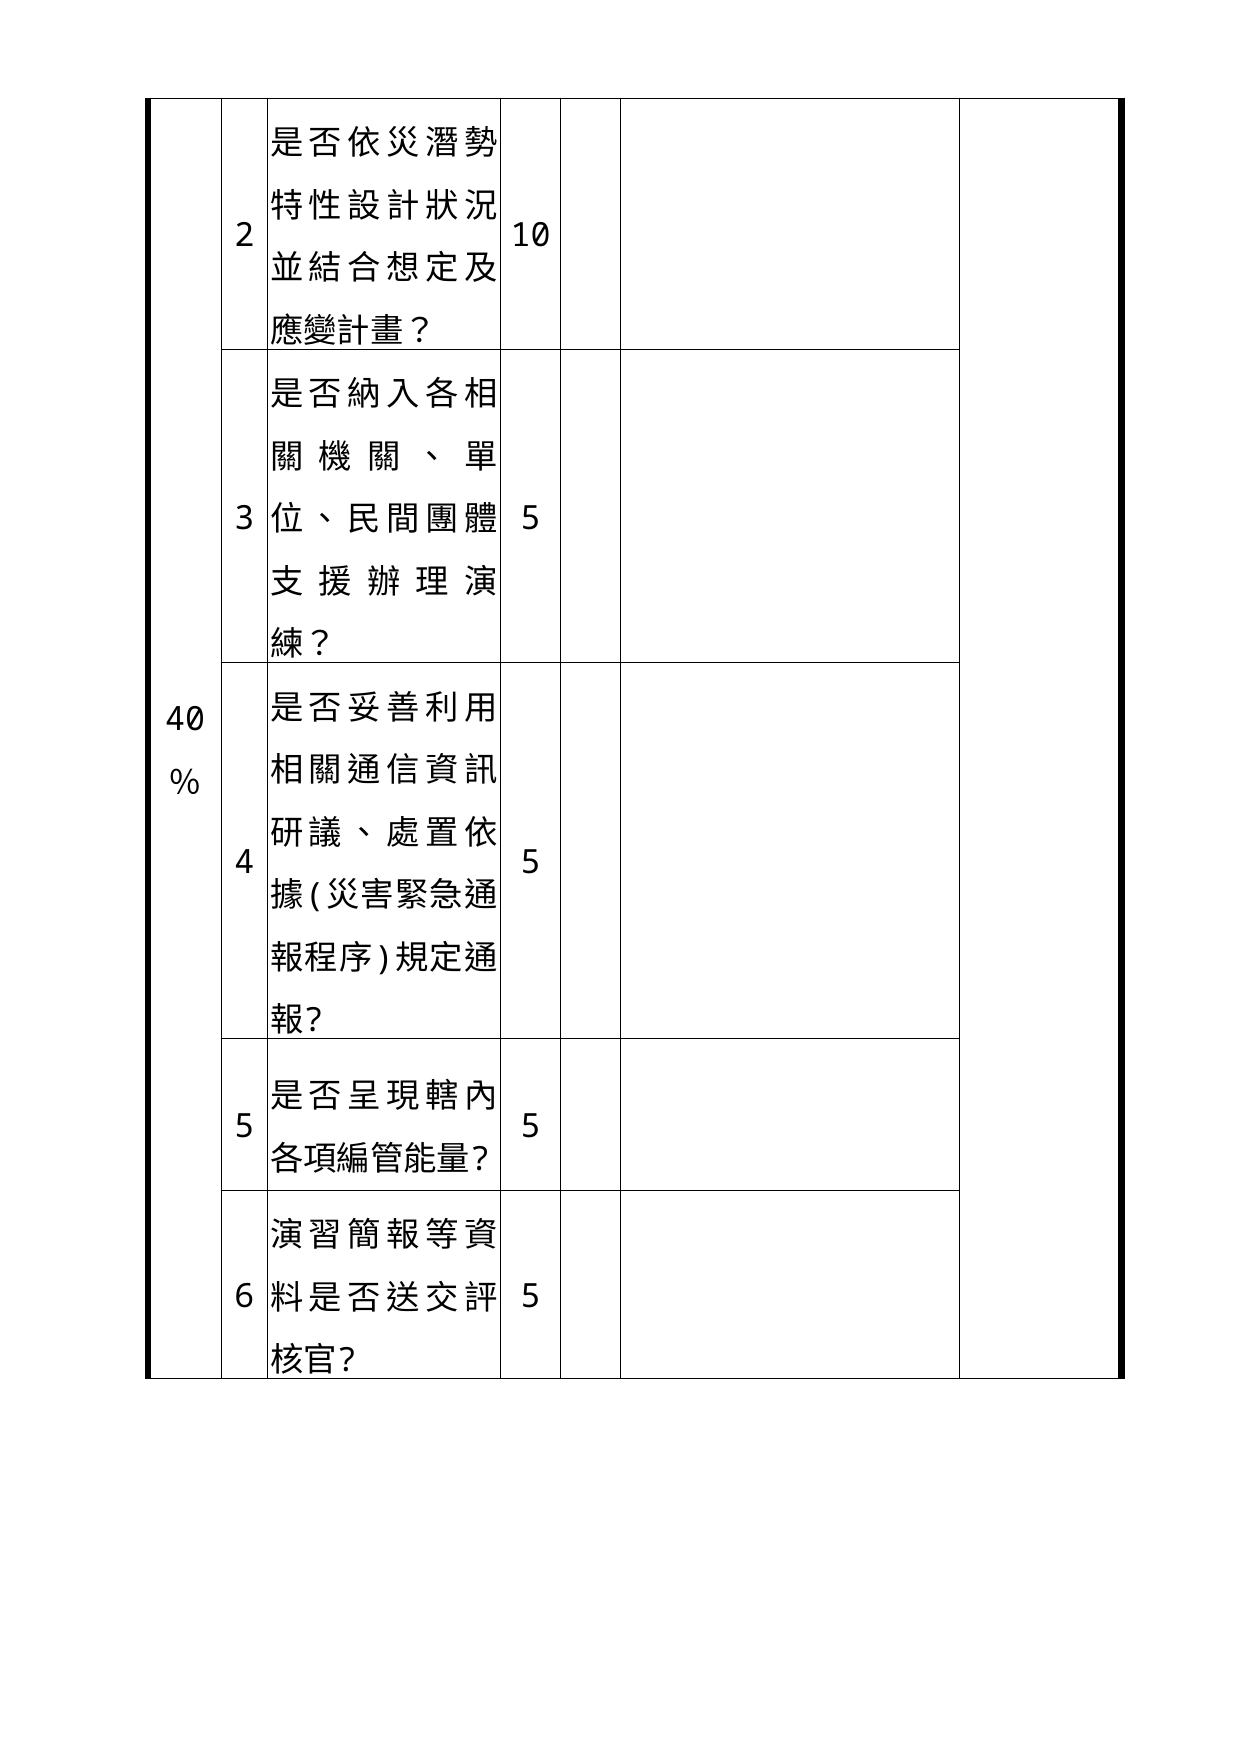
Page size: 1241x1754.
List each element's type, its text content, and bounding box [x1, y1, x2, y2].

table_cell 5 [501, 1191, 560, 1378]
table_cell 3 [222, 350, 267, 662]
table_cell [621, 350, 959, 662]
table_cell [561, 99, 620, 348]
table_cell [561, 1039, 620, 1189]
table_cell 5 [501, 1039, 560, 1189]
table_cell 5 [501, 350, 560, 662]
table_cell 演習簡報等資料是否送交評核官? [268, 1191, 500, 1378]
table_cell 2 [222, 99, 267, 348]
table_cell 5 [222, 1039, 267, 1189]
table_cell [561, 1191, 620, 1378]
table_cell 6 [222, 1191, 267, 1378]
table_cell 是否依災潛勢特性設計狀況並結合想定及應變計畫？ [268, 99, 500, 348]
table_cell [621, 663, 959, 1038]
table_cell 10 [501, 99, 560, 348]
table_cell 是否納入各相關機關、單位、民間團體支援辦理演練？ [268, 350, 500, 662]
table_cell 5 [501, 663, 560, 1038]
table_cell [621, 99, 959, 348]
table_cell [960, 99, 1118, 1378]
table_cell 是否呈現轄內各項編管能量? [268, 1039, 500, 1189]
table_cell [561, 663, 620, 1038]
table_cell [621, 1191, 959, 1378]
table_cell 是否妥善利用相關通信資訊研議、處置依據(災害緊急通報程序)規定通報? [268, 663, 500, 1038]
table_cell [621, 1039, 959, 1189]
table_cell [561, 350, 620, 662]
table_cell 4 [222, 663, 267, 1038]
table_cell 40％ [151, 99, 221, 1378]
